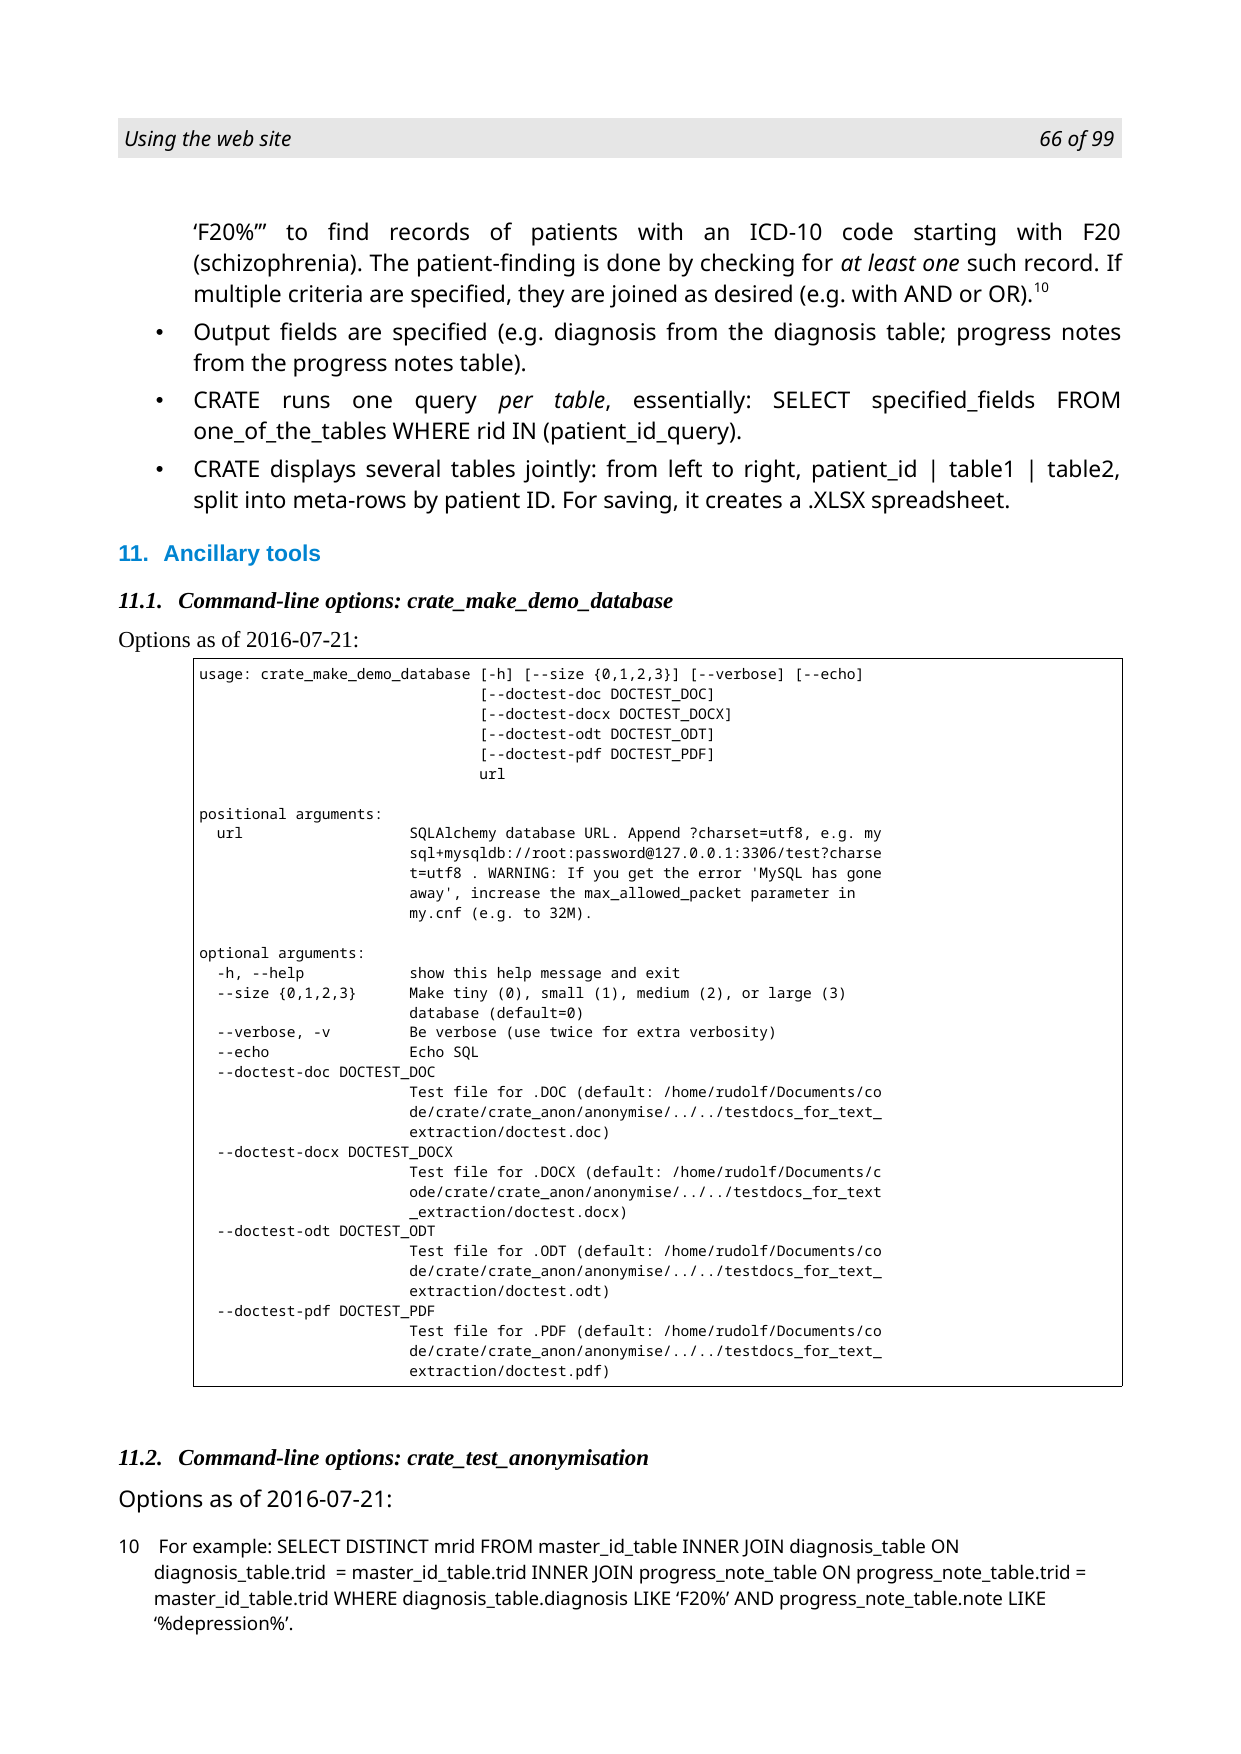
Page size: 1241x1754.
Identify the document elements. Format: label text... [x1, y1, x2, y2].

table_header usage: crate_make_demo_database [-h] [--size {0,1,2,3}] [--verbose] [--echo] [--doctest-doc DOCTEST_DOC] [--doctest-docx DOCTEST_DOCX] [--doctest-odt DOCTEST_ODT] [--doctest-pdf DOCTEST_PDF] url positional arguments: url SQLAlchemy database URL. Append ?charset=utf8, e.g. my sql+mysqldb://root:password@127.0.0.1:3306/test?charse t=utf8 . WARNING: If you get the error 'MySQL has gone away', increase the max_allowed_packet parameter in my.cnf (e.g. to 32M). optional arguments: -h, --help show this help message and exit --size {0,1,2,3} Make tiny (0), small (1), medium (2), or large (3) database (default=0) --verbose, -v Be verbose (use twice for extra verbosity) --echo Echo SQL --doctest-doc DOCTEST_DOC Test file for .DOC (default: /home/rudolf/Documents/co de/crate/crate_anon/anonymise/../../testdocs_for_text_ extraction/doctest.doc) --doctest-docx DOCTEST_DOCX Test file for .DOCX (default: /home/rudolf/Documents/c ode/crate/crate_anon/anonymise/../../testdocs_for_text _extraction/doctest.docx) --doctest-odt DOCTEST_ODT Test file for .ODT (default: /home/rudolf/Documents/co de/crate/crate_anon/anonymise/../../testdocs_for_text_ extraction/doctest.odt) --doctest-pdf DOCTEST_PDF Test file for .PDF (default: /home/rudolf/Documents/co de/crate/crate_anon/anonymise/../../testdocs_for_text_ extraction/doctest.pdf) [194, 659, 1122, 1386]
list Output fields are specified (e.g. diagnosis from the diagnosis table; progress notes from the progress notes table). [156, 316, 1122, 378]
subtitle Ancillary tools [118, 540, 1122, 566]
subtitle Command-line options: crate_test_anonymisation [118, 1444, 1122, 1471]
list CRATE runs one query per table, essentially: SELECT specified_fields FROM one_of_the_tables WHERE rid IN (patient_id_query). [156, 384, 1122, 447]
list For example: SELECT DISTINCT mrid FROM master_id_table INNER JOIN diagnosis_table ON diagnosis_table.trid = master_id_table.trid INNER JOIN progress_note_table ON progress_note_table.trid = master_id_table.trid WHERE diagnosis_table.diagnosis LIKE ‘F20%’ AND progress_note_table.note LIKE ‘%depression%’. [118, 1534, 1122, 1636]
list CRATE displays several tables jointly: from left to right, patient_id | table1 | table2, split into meta-rows by patient ID. For saving, it creates a .XLSX spreadsheet. [156, 452, 1122, 515]
text Options as of 2016-07-21: [118, 626, 1122, 652]
text Options as of 2016-07-21: [118, 1483, 1122, 1514]
subtitle Command-line options: crate_make_demo_database [118, 587, 1122, 613]
list ‘F20%’” to find records of patients with an ICD-10 code starting with F20 (schizophrenia). The patient-finding is done by checking for at least one such record. If multiple criteria are specified, they are joined as desired (e.g. with AND or OR). [156, 216, 1122, 310]
